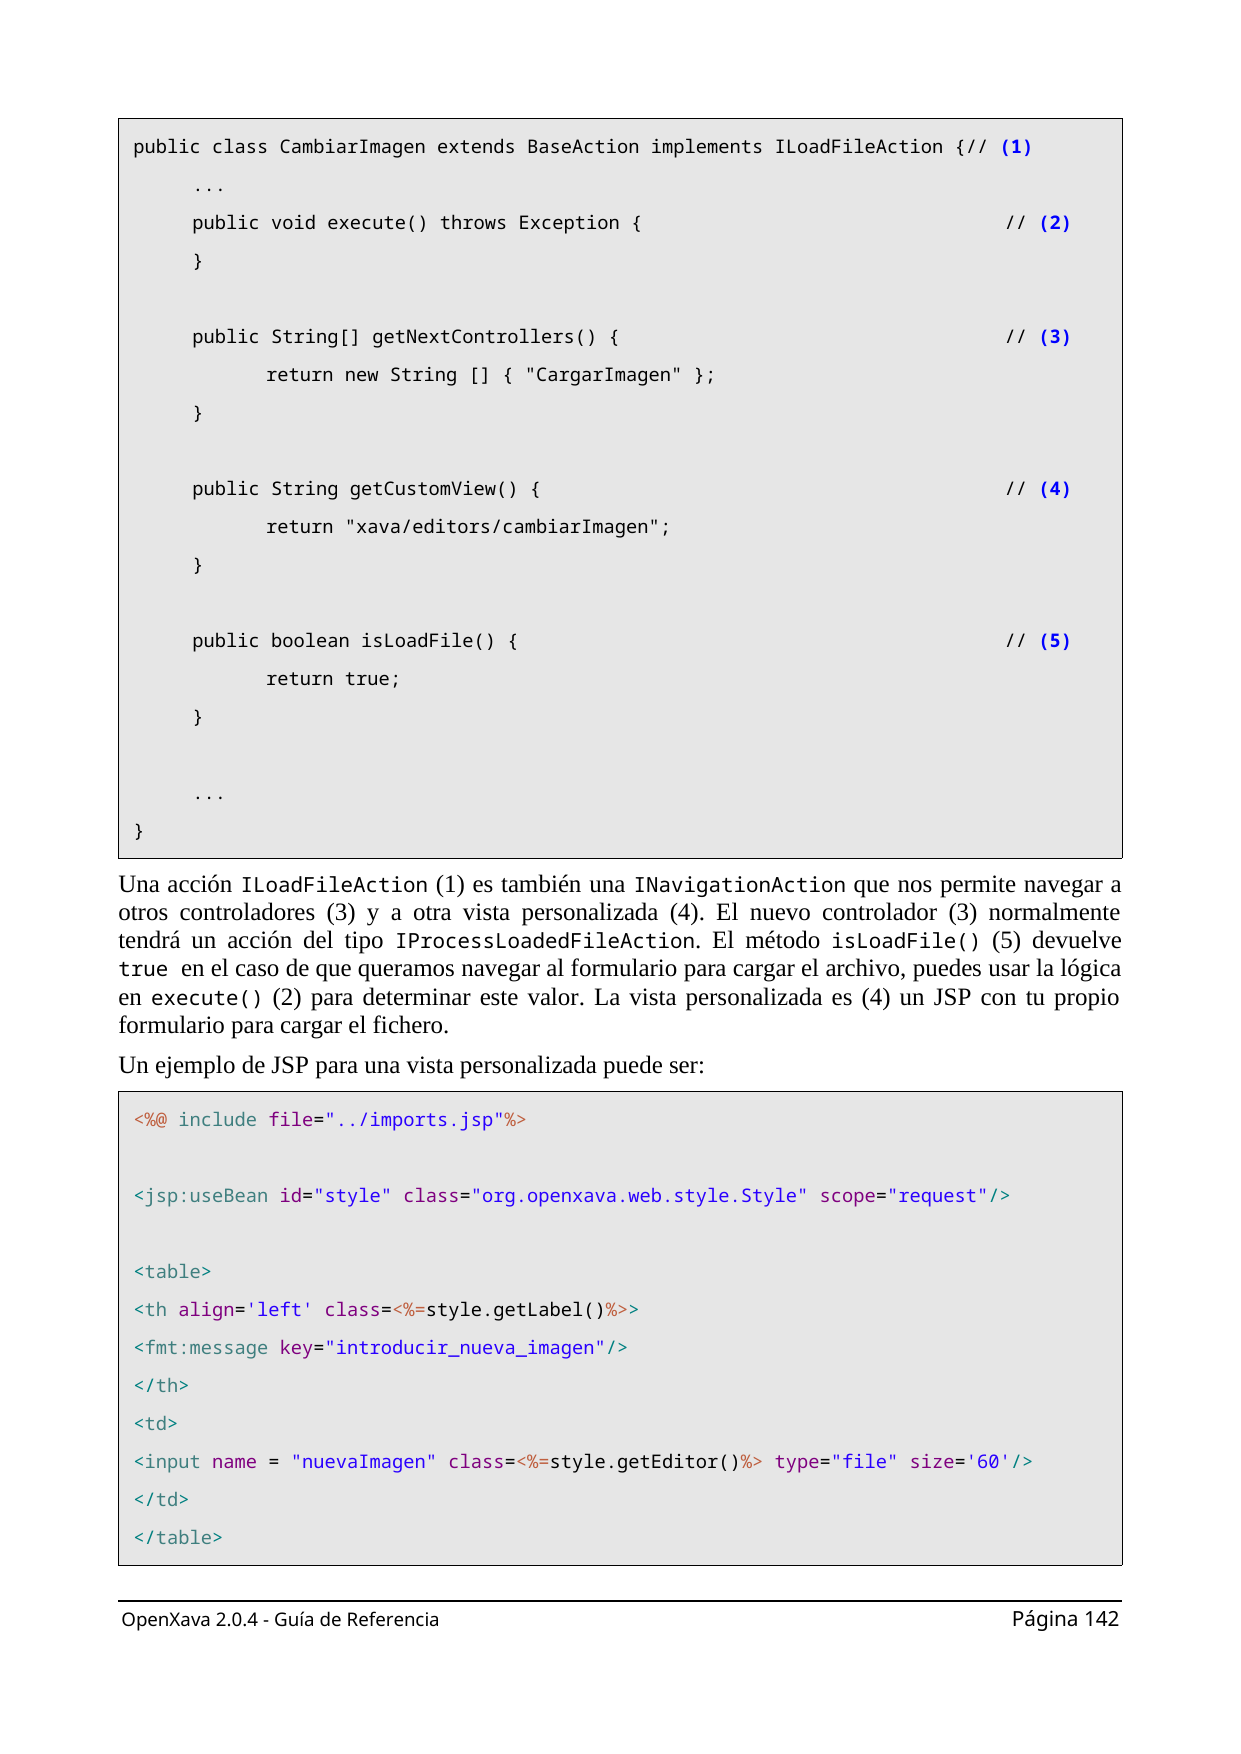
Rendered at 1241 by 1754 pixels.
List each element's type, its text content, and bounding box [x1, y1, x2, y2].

text } [119, 802, 1122, 858]
text <fmt:message key="introducir_nueva_imagen"/> [119, 1319, 1122, 1357]
text } [119, 232, 1122, 270]
text } [119, 536, 1122, 574]
text <td> [119, 1396, 1122, 1433]
text public class CambiarImagen extends BaseAction implements ILoadFileAction {// (1) [119, 119, 1122, 156]
text public void execute() throws Exception { // (2) [119, 194, 1122, 232]
text Un ejemplo de JSP para una vista personalizada puede ser: [118, 1051, 1122, 1079]
text public String[] getNextControllers() { // (3) [119, 308, 1122, 346]
text return "xava/editors/cambiarImagen"; [119, 498, 1122, 536]
text </td> [119, 1472, 1122, 1509]
text public String getCustomView() { // (4) [119, 460, 1122, 498]
text ... [119, 764, 1122, 802]
text } [119, 688, 1122, 726]
text <jsp:useBean id="style" class="org.openxava.web.style.Style" scope="request"/> [119, 1167, 1122, 1205]
text <%@ include file="../imports.jsp"%> [119, 1092, 1122, 1129]
text <table> [119, 1243, 1122, 1281]
text public boolean isLoadFile() { // (5) [119, 612, 1122, 650]
text Una acción ILoadFileAction (1) es también una INavigationAction que nos permite navegar a otros controladores (3) y a otra vista personalizada (4). El nuevo controlador (3) normalmente tendrá un acción del tipo IProcessLoadedFileAction. El método isLoadFile() (5) devuelve true en el caso de que queramos navegar al formulario para cargar el archivo, puedes usar la lógica en execute() (2) para determinar este valor. La vista personalizada es (4) un JSP con tu propio formulario para cargar el fichero. [118, 870, 1122, 1039]
text <th align='left' class=<%=style.getLabel()%>> [119, 1281, 1122, 1319]
text return true; [119, 650, 1122, 688]
text return new String [] { "CargarImagen" }; [119, 346, 1122, 384]
text ... [119, 156, 1122, 194]
text <input name = "nuevaImagen" class=<%=style.getEditor()%> type="file" size='60'/> [119, 1433, 1122, 1472]
text </table> [119, 1509, 1122, 1565]
text </th> [119, 1357, 1122, 1396]
text } [119, 384, 1122, 422]
